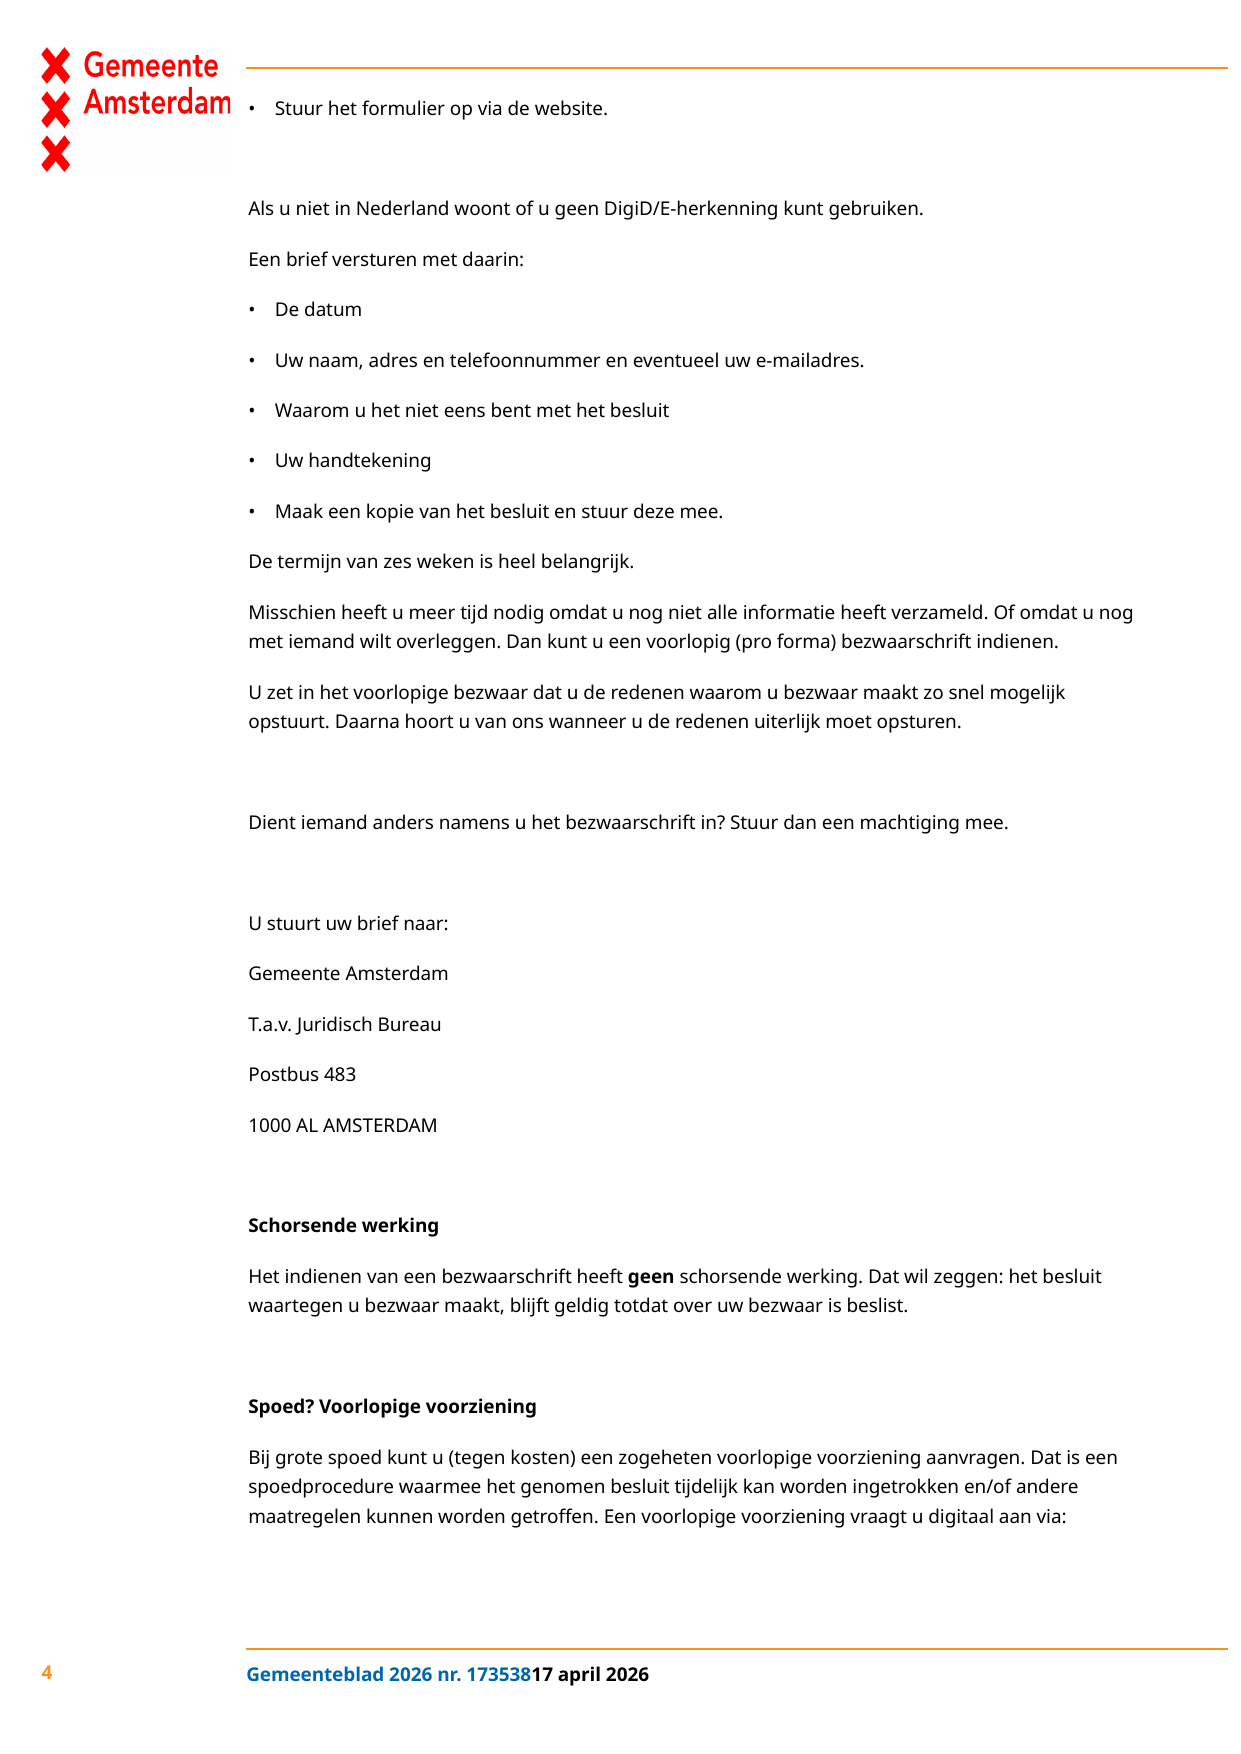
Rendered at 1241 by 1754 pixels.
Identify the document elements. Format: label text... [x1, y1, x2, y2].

text Gemeente Amsterdam [248, 961, 1152, 986]
text Als u niet in Nederland woont of u geen DigiD/E-herkenning kunt gebruiken. [248, 196, 1152, 221]
text U stuurt uw brief naar: [248, 910, 1152, 936]
text T.a.v. Juridisch Bureau [248, 1011, 1152, 1037]
text • Stuur het formulier op via de website. [248, 95, 1152, 121]
text • Waarom u het niet eens bent met het besluit [248, 397, 1152, 423]
text Bij grote spoed kunt u (tegen kosten) een zogeheten voorlopige voorziening aanvragen. Dat is een spoedprocedure waarmee het genomen besluit tijdelijk kan worden ingetrokken en/of andere maatregelen kunnen worden getroffen. Een voorlopige voorziening vraagt u digitaal aan via: [248, 1444, 1152, 1529]
text U zet in het voorlopige bezwaar dat u de redenen waarom u bezwaar maakt zo snel mogelijk opstuurt. Daarna hoort u van ons wanneer u de redenen uiterlijk moet opsturen. [248, 679, 1152, 734]
text De termijn van zes weken is heel belangrijk. [248, 548, 1152, 574]
text 1000 AL AMSTERDAM [248, 1112, 1152, 1138]
text Spoed? Voorlopige voorziening [248, 1393, 1152, 1419]
text Schorsende werking [248, 1213, 1152, 1238]
text • Uw naam, adres en telefoonnummer en eventueel uw e-mailadres. [248, 347, 1152, 373]
picture [41, 47, 231, 172]
text • De datum [248, 296, 1152, 322]
text Postbus 483 [248, 1061, 1152, 1087]
text Een brief versturen met daarin: [248, 246, 1152, 272]
text • Maak een kopie van het besluit en stuur deze mee. [248, 498, 1152, 524]
text Het indienen van een bezwaarschrift heeft geen schorsende werking. Dat wil zeggen: het besluit waartegen u bezwaar maakt, blijft geldig totdat over uw bezwaar is beslist. [248, 1263, 1152, 1318]
text • Uw handtekening [248, 448, 1152, 473]
text Dient iemand anders namens u het bezwaarschrift in? Stuur dan een machtiging mee. [248, 809, 1152, 835]
text Misschien heeft u meer tijd nodig omdat u nog niet alle informatie heeft verzameld. Of omdat u nog met iemand wilt overleggen. Dan kunt u een voorlopig (pro forma) bezwaarschrift indienen. [248, 599, 1152, 654]
